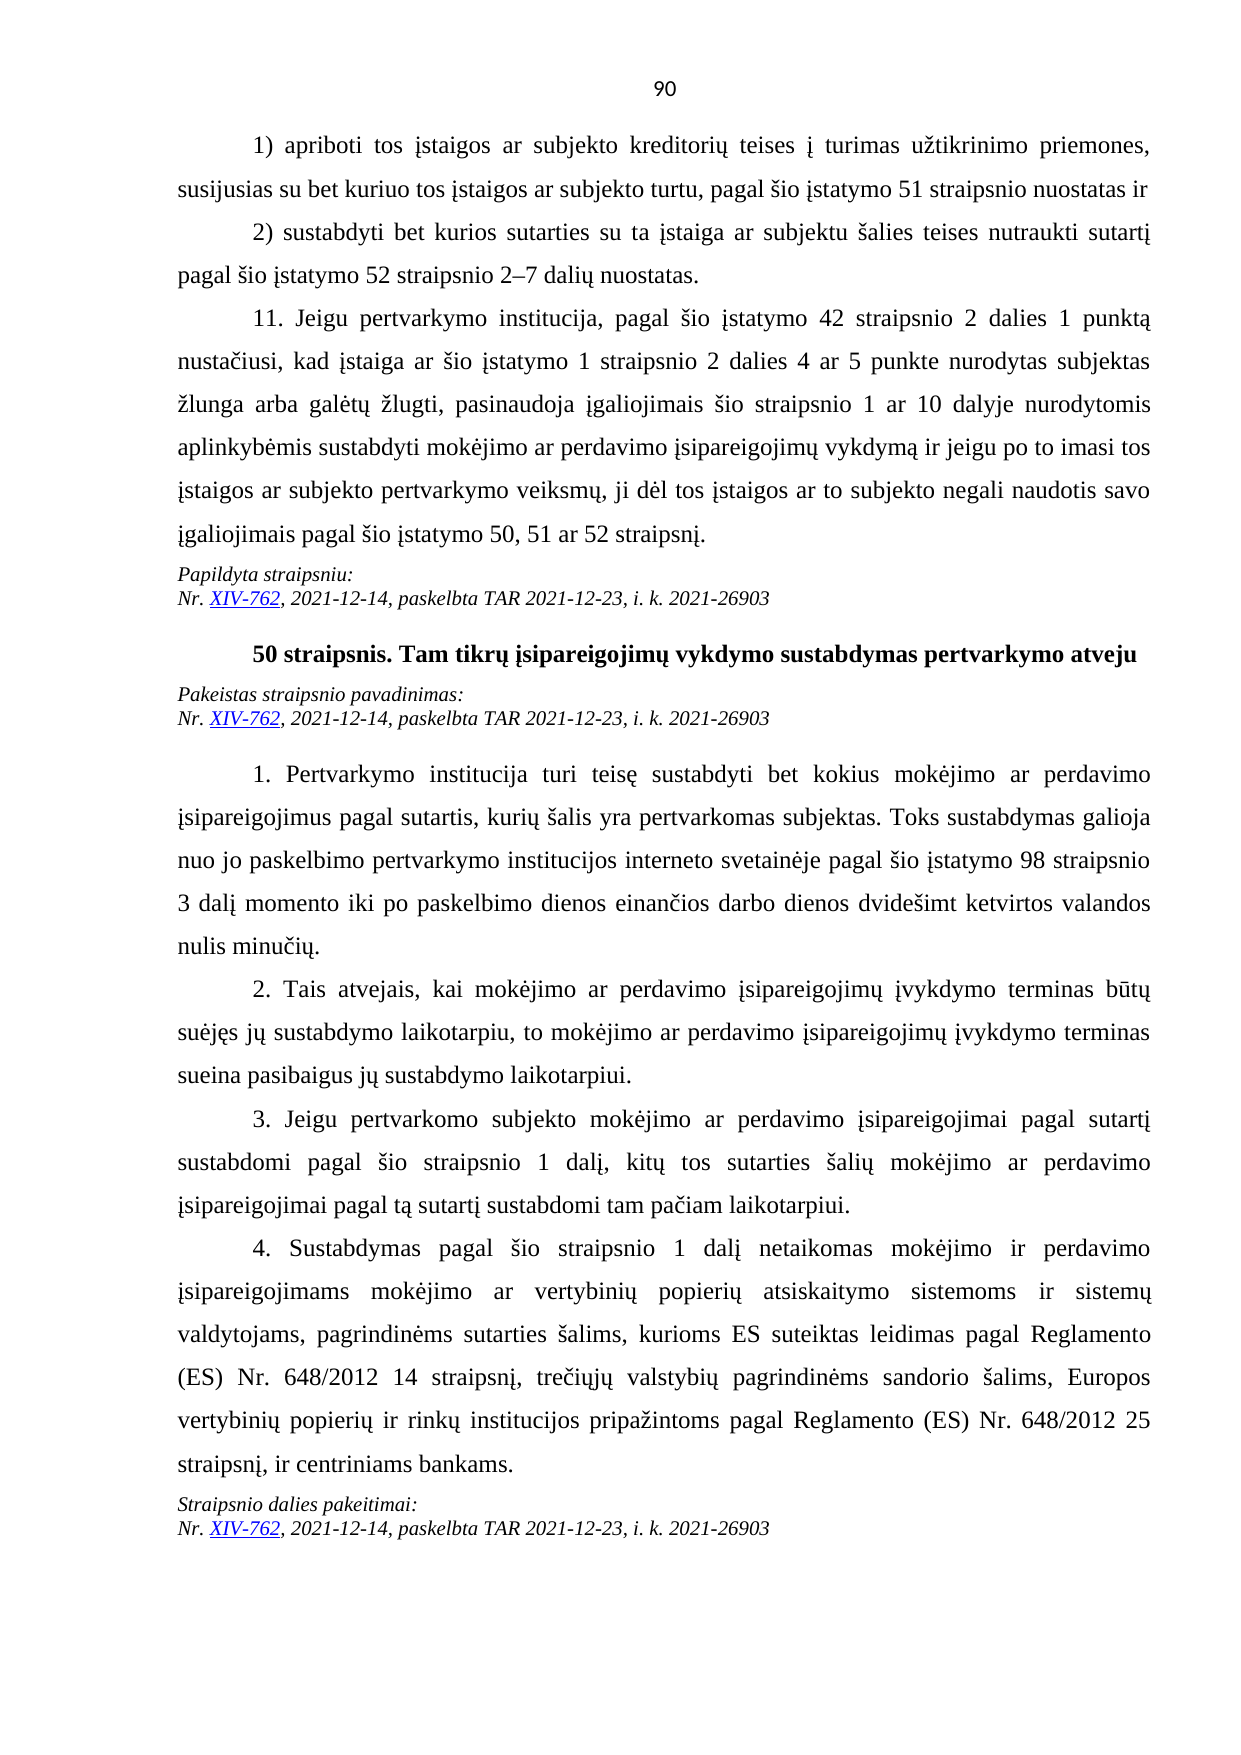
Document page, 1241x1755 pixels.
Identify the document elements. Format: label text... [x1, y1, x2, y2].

text Papildyta straipsniu: [177, 562, 1152, 586]
text Nr. XIV-762, 2021-12-14, paskelbta TAR 2021-12-23, i. k. 2021-26903 [177, 706, 1152, 730]
text 3. Jeigu pertvarkomo subjekto mokėjimo ar perdavimo įsipareigojimai pagal sutartį sustabdomi pagal šio straipsnio 1 dalį, kitų tos sutarties šalių mokėjimo ar perdavimo įsipareigojimai pagal tą sutartį sustabdomi tam pačiam laikotarpiui. [177, 1104, 1152, 1219]
text 1. Pertvarkymo institucija turi teisę sustabdyti bet kokius mokėjimo ar perdavimo įsipareigojimus pagal sutartis, kurių šalis yra pertvarkomas subjektas. Toks sustabdymas galioja nuo jo paskelbimo pertvarkymo institucijos interneto svetainėje pagal šio įstatymo 98 straipsnio 3 dalį momento iki po paskelbimo dienos einančios darbo dienos dvidešimt ketvirtos valandos nulis minučių. [177, 759, 1152, 960]
text Nr. XIV-762, 2021-12-14, paskelbta TAR 2021-12-23, i. k. 2021-26903 [177, 1516, 1152, 1540]
text 2) sustabdyti bet kurios sutarties su ta įstaiga ar subjektu šalies teises nutraukti sutartį pagal šio įstatymo 52 straipsnio 2–7 dalių nuostatas. [177, 217, 1152, 289]
text 50 straipsnis. Tam tikrų įsipareigojimų vykdymo sustabdymas pertvarkymo atveju [177, 639, 1152, 667]
text Straipsnio dalies pakeitimai: [177, 1492, 1152, 1516]
text 4. Sustabdymas pagal šio straipsnio 1 dalį netaikomas mokėjimo ir perdavimo įsipareigojimams mokėjimo ar vertybinių popierių atsiskaitymo sistemoms ir sistemų valdytojams, pagrindinėms sutarties šalims, kurioms ES suteiktas leidimas pagal Reglamento (ES) Nr. 648/2012 14 straipsnį, trečiųjų valstybių pagrindinėms sandorio šalims, Europos vertybinių popierių ir rinkų institucijos pripažintoms pagal Reglamento (ES) Nr. 648/2012 25 straipsnį, ir centriniams bankams. [177, 1233, 1152, 1477]
text Pakeistas straipsnio pavadinimas: [177, 682, 1152, 706]
text 2. Tais atvejais, kai mokėjimo ar perdavimo įsipareigojimų įvykdymo terminas būtų suėjęs jų sustabdymo laikotarpiu, to mokėjimo ar perdavimo įsipareigojimų įvykdymo terminas sueina pasibaigus jų sustabdymo laikotarpiui. [177, 974, 1152, 1089]
text 11. Jeigu pertvarkymo institucija, pagal šio įstatymo 42 straipsnio 2 dalies 1 punktą nustačiusi, kad įstaiga ar šio įstatymo 1 straipsnio 2 dalies 4 ar 5 punkte nurodytas subjektas žlunga arba galėtų žlugti, pasinaudoja įgaliojimais šio straipsnio 1 ar 10 dalyje nurodytomis aplinkybėmis sustabdyti mokėjimo ar perdavimo įsipareigojimų vykdymą ir jeigu po to imasi tos įstaigos ar subjekto pertvarkymo veiksmų, ji dėl tos įstaigos ar to subjekto negali naudotis savo įgaliojimais pagal šio įstatymo 50, 51 ar 52 straipsnį. [177, 303, 1152, 547]
text 1) apriboti tos įstaigos ar subjekto kreditorių teises į turimas užtikrinimo priemones, susijusias su bet kuriuo tos įstaigos ar subjekto turtu, pagal šio įstatymo 51 straipsnio nuostatas ir [177, 131, 1152, 202]
text Nr. XIV-762, 2021-12-14, paskelbta TAR 2021-12-23, i. k. 2021-26903 [177, 586, 1152, 610]
